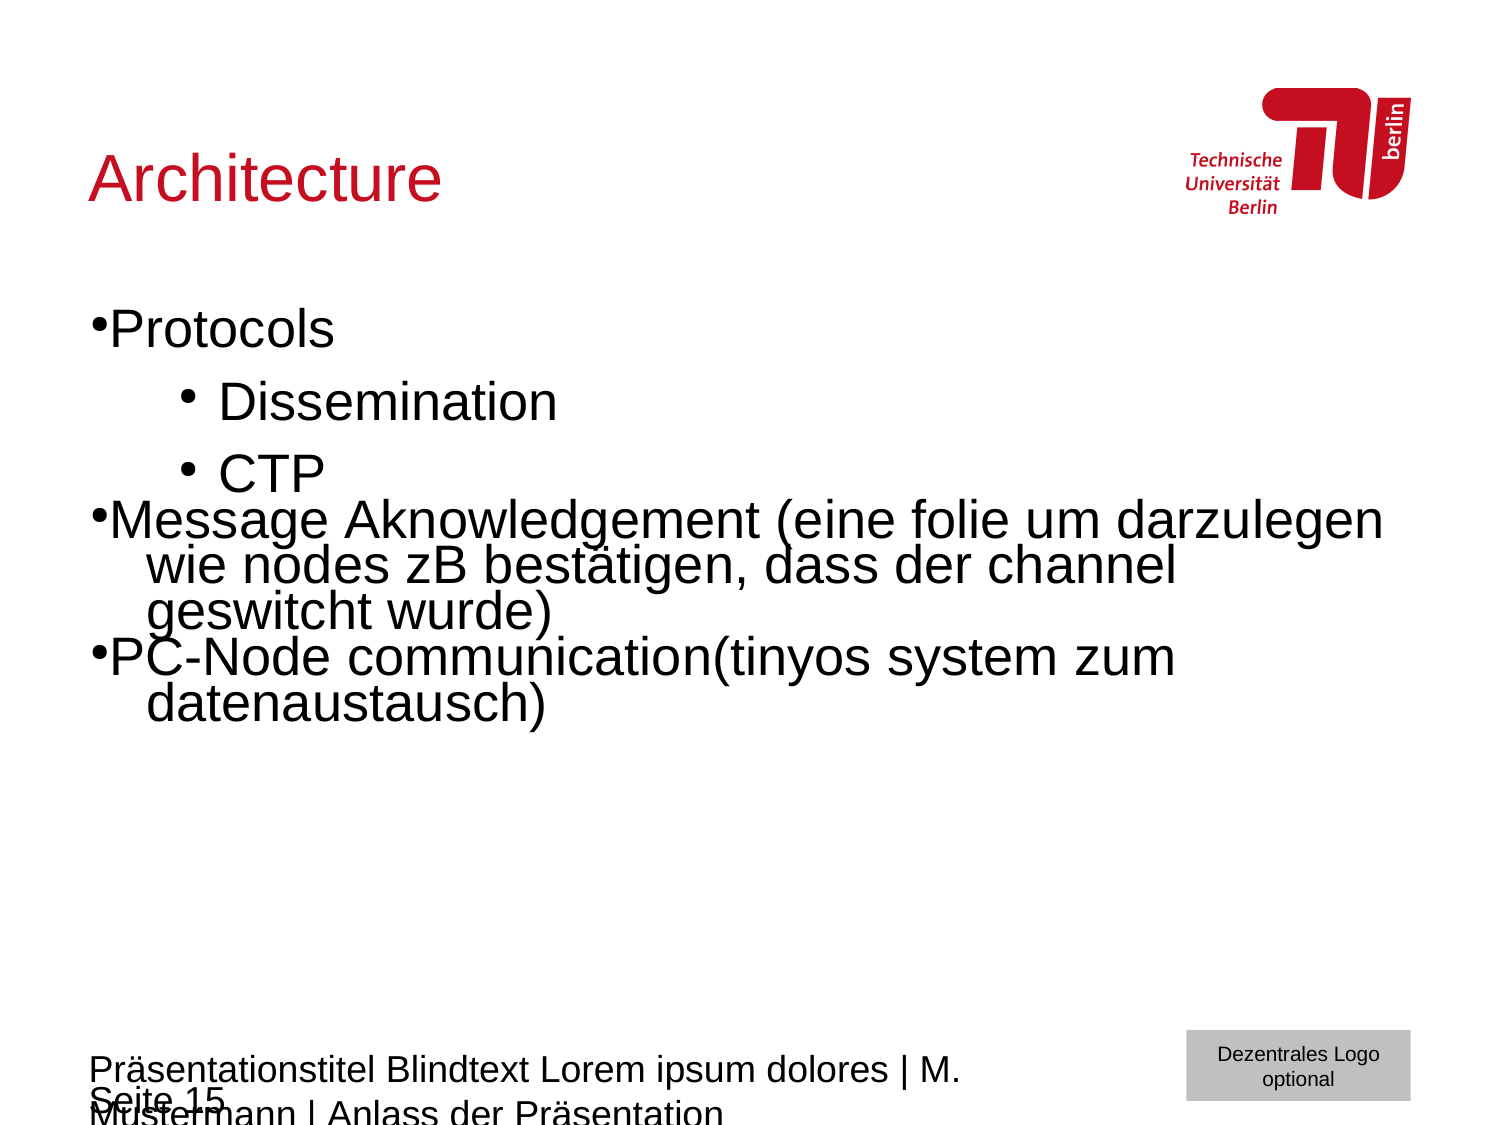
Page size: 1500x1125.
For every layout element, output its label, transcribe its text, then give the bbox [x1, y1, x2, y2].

picture [1186, 88, 1411, 120]
list Protocols Dissemination CTP Message Aknowledgement (eine folie um darzulegen wie nodes zB bestätigen, dass der channel geswitcht wurde) PC-Node communication(tinyos system zum datenaustausch) [90, 312, 1411, 980]
title Architecture [88, 120, 1411, 215]
